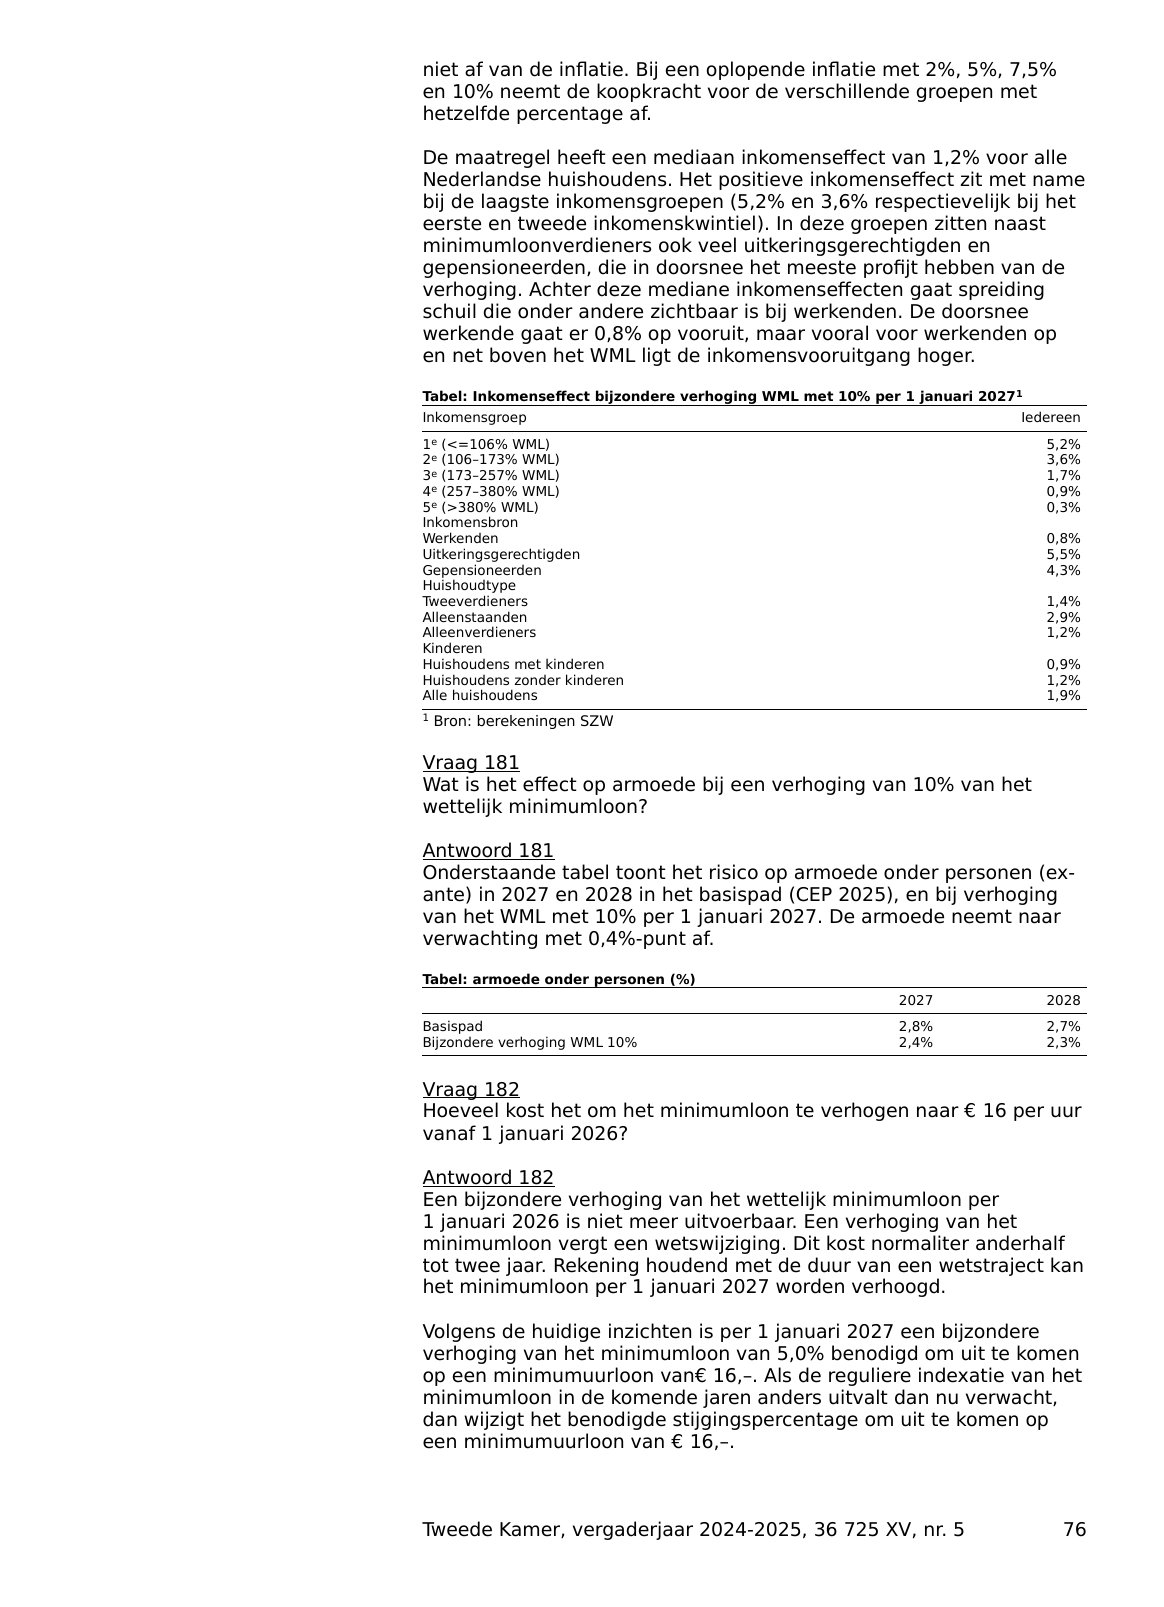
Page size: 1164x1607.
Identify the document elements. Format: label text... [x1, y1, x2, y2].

text Hoeveel kost het om het minimumloon te verhogen naar € 16 per uur vanaf 1 januari 2026? [422, 1100, 1087, 1144]
table_cell Gepensioneerden [422, 562, 939, 578]
table_cell [939, 578, 1087, 594]
table_cell Alleenverdieners [422, 625, 939, 641]
table_cell Tweeverdieners [422, 594, 939, 609]
table_cell Alleenstaanden [422, 610, 939, 625]
table_cell Basispad [422, 1014, 791, 1035]
text Antwoord 181 [422, 840, 1087, 862]
text Een bijzondere verhoging van het wettelijk minimumloon per 1 januari 2026 is niet meer uitvoerbaar. Een verhoging van het minimumloon vergt een wetswijziging. Dit kost normaliter anderhalf tot twee jaar. Rekening houdend met de duur van een wetstraject kan het minimumloon per 1 januari 2027 worden verhoogd. [422, 1188, 1087, 1298]
table_cell 0,9% [939, 484, 1087, 499]
table_cell [939, 641, 1087, 657]
text De maatregel heeft een mediaan inkomenseffect van 1,2% voor alle Nederlandse huishoudens. Het positieve inkomenseffect zit met name bij de laagste inkomensgroepen (5,2% en 3,6% respectievelijk bij het eerste en tweede inkomenskwintiel). In deze groepen zitten naast minimumloonverdieners ook veel uitkeringsgerechtigden en gepensioneerden, die in doorsnee het meeste profijt hebben van de verhoging. Achter deze mediane inkomenseffecten gaat spreiding schuil die onder andere zichtbaar is bij werkenden. De doorsnee werkende gaat er 0,8% op vooruit, maar vooral voor werkenden op en net boven het WML ligt de inkomensvooruitgang hoger. [422, 147, 1087, 367]
table_cell 1e (<=106% WML) [422, 432, 939, 452]
table_cell 1,4% [939, 594, 1087, 609]
table_cell Kinderen [422, 641, 939, 657]
table_cell 3,6% [939, 452, 1087, 468]
table_cell 1,9% [939, 688, 1087, 708]
text Vraag 182 [422, 1078, 1087, 1100]
text Volgens de huidige inzichten is per 1 januari 2027 een bijzondere verhoging van het minimumloon van 5,0% benodigd om uit te komen op een minimumuurloon van€ 16,–. Als de reguliere indexatie van het minimumloon in de komende jaren anders uitvalt dan nu verwacht, dan wijzigt het benodigde stijgingspercentage om uit te komen op een minimumuurloon van € 16,–. [422, 1321, 1087, 1452]
table_cell 2027 [791, 988, 939, 1013]
table_cell Huishoudens zonder kinderen [422, 673, 939, 688]
table_cell 2,7% [939, 1014, 1087, 1035]
table_cell Werkenden [422, 531, 939, 547]
table_cell 3e (173–257% WML) [422, 468, 939, 484]
table_cell Iedereen [939, 406, 1087, 431]
table_cell Inkomensbron [422, 515, 939, 531]
table_cell 4e (257–380% WML) [422, 484, 939, 499]
table_cell 5,2% [939, 432, 1087, 452]
text Antwoord 182 [422, 1167, 1087, 1188]
table_cell Huishoudtype [422, 578, 939, 594]
table_cell 2e (106–173% WML) [422, 452, 939, 468]
table_cell Alle huishoudens [422, 688, 939, 708]
table_cell 2,4% [791, 1035, 939, 1055]
table_cell 5e (>380% WML) [422, 499, 939, 515]
table_cell 2,9% [939, 610, 1087, 625]
text Wat is het effect op armoede bij een verhoging van 10% van het wettelijk minimumloon? [422, 773, 1087, 817]
table_cell Huishoudens met kinderen [422, 657, 939, 672]
table_cell 1,2% [939, 625, 1087, 641]
table_cell 1,2% [939, 673, 1087, 688]
table_cell 4,3% [939, 562, 1087, 578]
table_header Tabel: Inkomenseffect bijzondere verhoging WML met 10% per 1 januari 20271 [422, 389, 1087, 404]
table_header Tabel: armoede onder personen (%) [422, 971, 1087, 987]
table_cell Bijzondere verhoging WML 10% [422, 1035, 791, 1055]
table_cell 5,5% [939, 547, 1087, 562]
table_cell 2,8% [791, 1014, 939, 1035]
text Vraag 181 [422, 752, 1087, 773]
table_cell 2028 [939, 988, 1087, 1013]
text niet af van de inflatie. Bij een oplopende inflatie met 2%, 5%, 7,5% en 10% neemt de koopkracht voor de verschillende groepen met hetzelfde percentage af. [422, 59, 1087, 125]
table_cell Inkomensgroep [422, 406, 939, 431]
table_cell 0,3% [939, 499, 1087, 515]
table_cell [939, 515, 1087, 531]
table_cell Uitkeringsgerechtigden [422, 547, 939, 562]
table_cell 2,3% [939, 1035, 1087, 1055]
table_cell 1,7% [939, 468, 1087, 484]
text Onderstaande tabel toont het risico op armoede onder personen (ex-ante) in 2027 en 2028 in het basispad (CEP 2025), en bij verhoging van het WML met 10% per 1 januari 2027. De armoede neemt naar verwachting met 0,4%-punt af. [422, 862, 1087, 949]
table_cell 0,8% [939, 531, 1087, 547]
table_cell [422, 988, 791, 1013]
table_cell 1 Bron: berekeningen SZW [422, 710, 1087, 729]
table_cell 0,9% [939, 657, 1087, 672]
